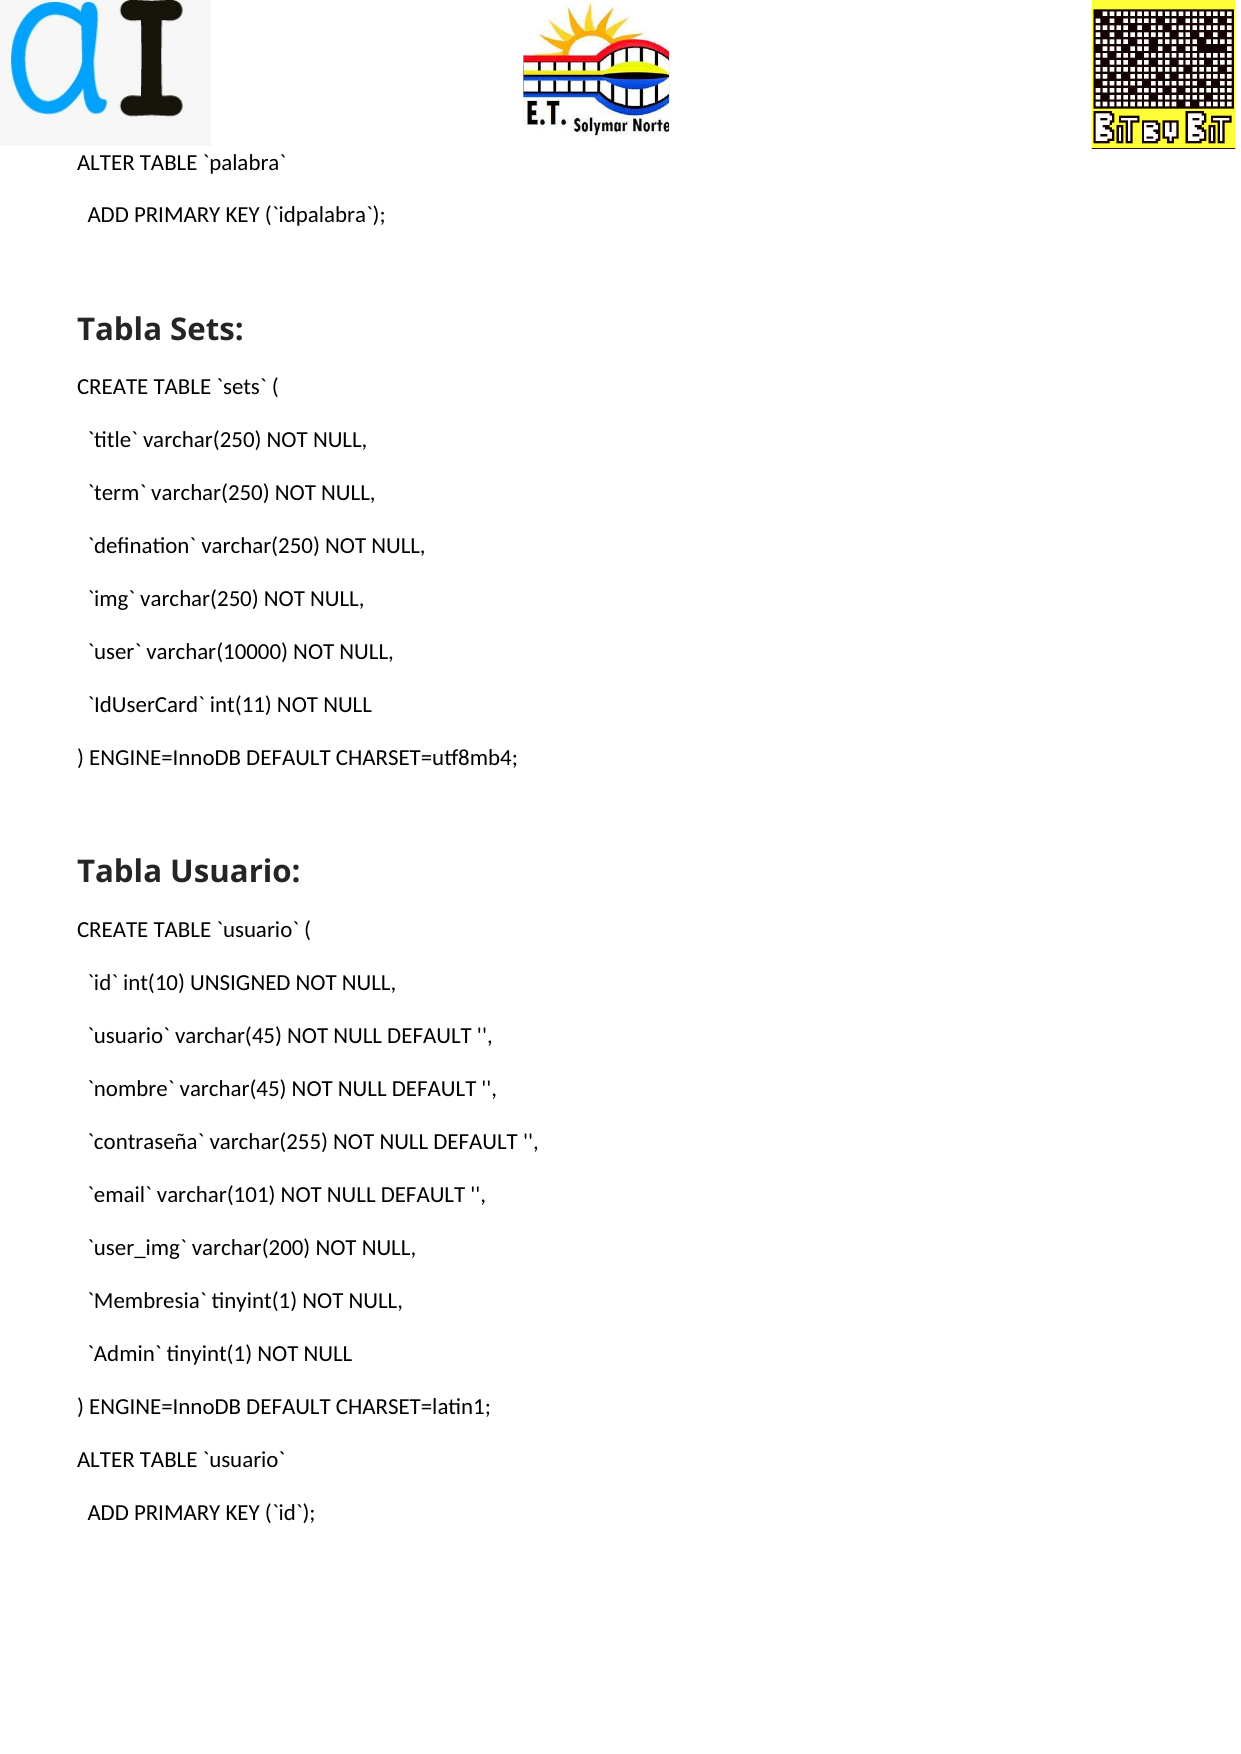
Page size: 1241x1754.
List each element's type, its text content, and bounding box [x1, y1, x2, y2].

text `id` int(10) UNSIGNED NOT NULL, [77, 968, 1019, 996]
text `title` varchar(250) NOT NULL, [77, 425, 1019, 453]
text ALTER TABLE `usuario` [77, 1445, 1019, 1473]
text Tabla Sets: [77, 307, 1019, 349]
picture [0, 0, 212, 146]
text `user_img` varchar(200) NOT NULL, [77, 1233, 1019, 1261]
text `contraseña` varchar(255) NOT NULL DEFAULT '', [77, 1127, 1019, 1155]
picture [523, 0, 670, 146]
text `usuario` varchar(45) NOT NULL DEFAULT '', [77, 1021, 1019, 1049]
text `email` varchar(101) NOT NULL DEFAULT '', [77, 1180, 1019, 1208]
text ALTER TABLE `palabra` [77, 148, 1019, 176]
text `defination` varchar(250) NOT NULL, [77, 531, 1019, 559]
text `img` varchar(250) NOT NULL, [77, 584, 1019, 612]
text ADD PRIMARY KEY (`id`); [77, 1498, 1019, 1526]
text Tabla Usuario: [77, 849, 1019, 892]
text CREATE TABLE `sets` ( [77, 372, 1019, 400]
text ) ENGINE=InnoDB DEFAULT CHARSET=latin1; [77, 1392, 1019, 1420]
text `user` varchar(10000) NOT NULL, [77, 637, 1019, 665]
text `IdUserCard` int(11) NOT NULL [77, 690, 1019, 718]
text `nombre` varchar(45) NOT NULL DEFAULT '', [77, 1074, 1019, 1102]
text ) ENGINE=InnoDB DEFAULT CHARSET=utf8mb4; [77, 743, 1019, 771]
text `Membresia` tinyint(1) NOT NULL, [77, 1286, 1019, 1314]
text ADD PRIMARY KEY (`idpalabra`); [77, 201, 1019, 229]
text CREATE TABLE `usuario` ( [77, 915, 1019, 943]
text `term` varchar(250) NOT NULL, [77, 478, 1019, 506]
text `Admin` tinyint(1) NOT NULL [77, 1339, 1019, 1367]
picture [1091, 0, 1236, 149]
